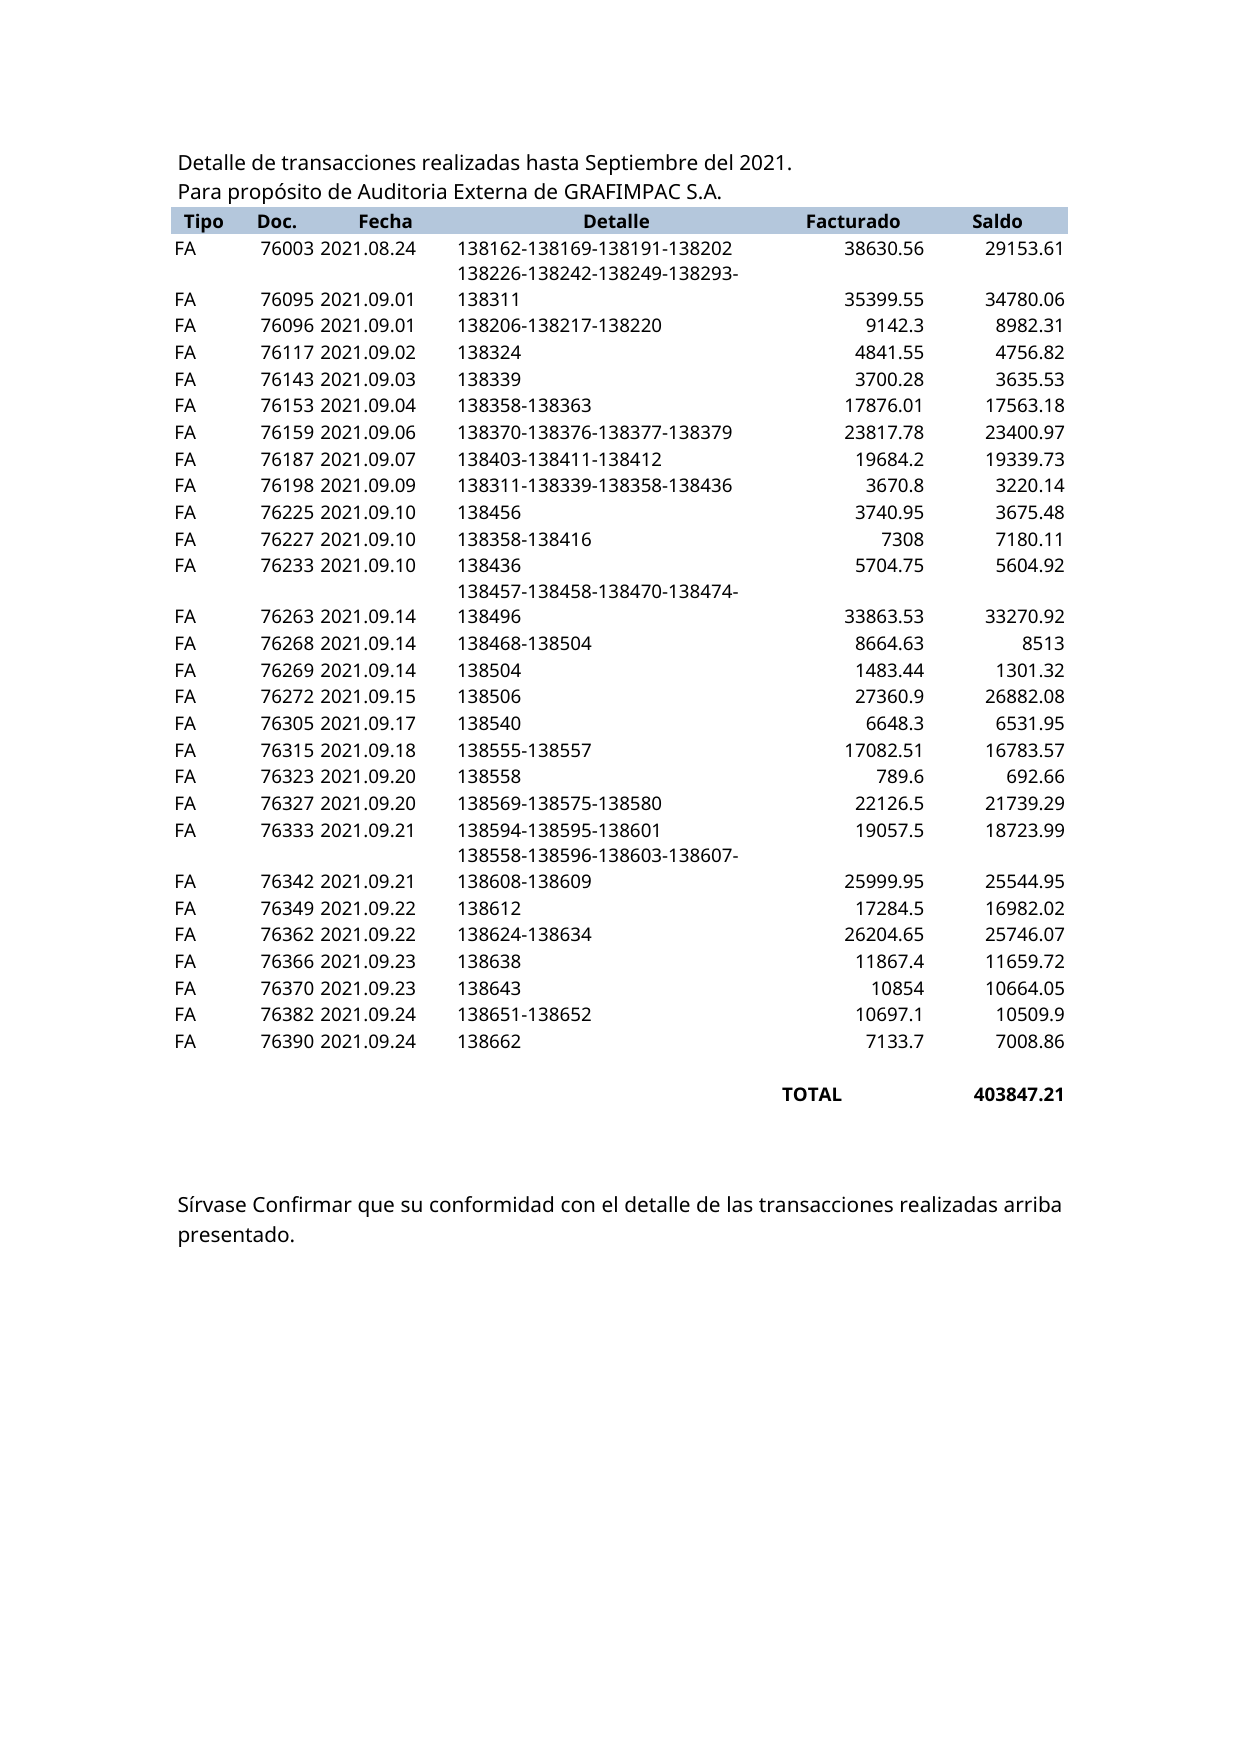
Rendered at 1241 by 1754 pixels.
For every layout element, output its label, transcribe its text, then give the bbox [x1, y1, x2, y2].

table_cell [237, 1107, 317, 1134]
table_cell 2021.09.20 [317, 789, 454, 816]
table_cell 3635.53 [927, 365, 1068, 392]
table_cell 2021.09.14 [317, 629, 454, 656]
table_header Detalle [454, 207, 779, 234]
table_cell 76187 [237, 445, 317, 472]
table_cell FA [171, 843, 237, 894]
table_cell 19057.5 [779, 816, 927, 843]
table_cell 76096 [237, 312, 317, 338]
table_cell 76198 [237, 472, 317, 498]
table_cell 23817.78 [779, 418, 927, 445]
table_cell 1301.32 [927, 656, 1068, 683]
table_cell 692.66 [927, 763, 1068, 789]
table_cell 138558 [454, 763, 779, 789]
table_cell 138662 [454, 1027, 779, 1054]
table_cell FA [171, 234, 237, 261]
table_cell 34780.06 [927, 261, 1068, 312]
table_cell 138569-138575-138580 [454, 789, 779, 816]
table_cell 2021.09.10 [317, 525, 454, 552]
table_cell 76272 [237, 683, 317, 709]
table_cell 2021.09.01 [317, 261, 454, 312]
table_cell 76323 [237, 763, 317, 789]
table_cell 76003 [237, 234, 317, 261]
table_cell [171, 1080, 237, 1107]
table_cell 2021.09.07 [317, 445, 454, 472]
table_cell 138468-138504 [454, 629, 779, 656]
table_cell 17284.5 [779, 894, 927, 920]
table_cell 2021.09.21 [317, 816, 454, 843]
table_cell FA [171, 736, 237, 763]
table_cell FA [171, 709, 237, 736]
table_cell FA [171, 525, 237, 552]
table_cell 25544.95 [927, 843, 1068, 894]
table_cell 2021.09.10 [317, 552, 454, 578]
table_cell 29153.61 [927, 234, 1068, 261]
table_cell [237, 1080, 317, 1107]
table_cell 138456 [454, 498, 779, 525]
table_cell 5704.75 [779, 552, 927, 578]
table_cell 16783.57 [927, 736, 1068, 763]
table_cell 11659.72 [927, 947, 1068, 974]
table_cell 2021.09.22 [317, 894, 454, 920]
table_cell FA [171, 683, 237, 709]
table_cell 2021.09.03 [317, 365, 454, 392]
table_cell 2021.09.14 [317, 656, 454, 683]
table_header Tipo [171, 207, 237, 234]
table_cell 76227 [237, 525, 317, 552]
table_cell 19339.73 [927, 445, 1068, 472]
table_cell FA [171, 365, 237, 392]
table_cell [237, 1054, 317, 1080]
table_cell 76327 [237, 789, 317, 816]
table_cell 2021.09.01 [317, 312, 454, 338]
table_cell FA [171, 418, 237, 445]
table_cell FA [171, 552, 237, 578]
table_cell 138555-138557 [454, 736, 779, 763]
table_cell 8982.31 [927, 312, 1068, 338]
table_cell 138206-138217-138220 [454, 312, 779, 338]
table_cell 21739.29 [927, 789, 1068, 816]
table_cell FA [171, 789, 237, 816]
table_cell 138638 [454, 947, 779, 974]
table_cell 2021.09.17 [317, 709, 454, 736]
table_cell 138162-138169-138191-138202 [454, 234, 779, 261]
table_cell 4841.55 [779, 338, 927, 365]
text Para propósito de Auditoria Externa de GRAFIMPAC S.A. [177, 177, 1063, 206]
table_cell FA [171, 392, 237, 418]
table_cell 33863.53 [779, 578, 927, 629]
table_cell 2021.09.14 [317, 578, 454, 629]
table_cell 2021.09.23 [317, 974, 454, 1000]
table_cell 35399.55 [779, 261, 927, 312]
table_header Facturado [779, 207, 927, 234]
table_cell 138324 [454, 338, 779, 365]
table_cell 2021.09.15 [317, 683, 454, 709]
table_cell 2021.09.22 [317, 920, 454, 947]
table_cell FA [171, 1027, 237, 1054]
table_cell 2021.09.06 [317, 418, 454, 445]
table_cell 2021.09.21 [317, 843, 454, 894]
table_cell 17082.51 [779, 736, 927, 763]
table_cell 6531.95 [927, 709, 1068, 736]
table_cell FA [171, 947, 237, 974]
table_cell 76263 [237, 578, 317, 629]
table_cell 138358-138416 [454, 525, 779, 552]
table_cell 76117 [237, 338, 317, 365]
table_cell 10854 [779, 974, 927, 1000]
table_cell FA [171, 312, 237, 338]
table_cell 138370-138376-138377-138379 [454, 418, 779, 445]
table_cell [779, 1107, 927, 1134]
table_cell 76153 [237, 392, 317, 418]
table_cell [171, 1054, 237, 1080]
table_cell FA [171, 763, 237, 789]
table_cell 38630.56 [779, 234, 927, 261]
table_cell 76315 [237, 736, 317, 763]
table_cell 3220.14 [927, 472, 1068, 498]
table_cell 76362 [237, 920, 317, 947]
table_cell 138540 [454, 709, 779, 736]
table_cell [927, 1054, 1068, 1080]
table_cell 16982.02 [927, 894, 1068, 920]
table_cell 6648.3 [779, 709, 927, 736]
table_cell 76370 [237, 974, 317, 1000]
table_cell FA [171, 1000, 237, 1027]
table_cell 10697.1 [779, 1000, 927, 1027]
table_cell [454, 1054, 779, 1080]
table_cell 26882.08 [927, 683, 1068, 709]
table_cell 1483.44 [779, 656, 927, 683]
table_cell 8664.63 [779, 629, 927, 656]
table_cell [317, 1080, 454, 1107]
table_cell 2021.08.24 [317, 234, 454, 261]
table_cell [317, 1107, 454, 1134]
table_cell [454, 1080, 779, 1107]
table_cell FA [171, 472, 237, 498]
table_header Fecha [317, 207, 454, 234]
table_cell 27360.9 [779, 683, 927, 709]
table_cell 138436 [454, 552, 779, 578]
table_cell TOTAL [779, 1080, 927, 1107]
table_cell 2021.09.24 [317, 1000, 454, 1027]
table_cell 76159 [237, 418, 317, 445]
table_cell 25999.95 [779, 843, 927, 894]
table_header Doc. [237, 207, 317, 234]
table_cell 2021.09.04 [317, 392, 454, 418]
table_cell FA [171, 445, 237, 472]
table_cell 7180.11 [927, 525, 1068, 552]
table_cell 23400.97 [927, 418, 1068, 445]
table_cell 18723.99 [927, 816, 1068, 843]
table_cell FA [171, 656, 237, 683]
table_cell 138504 [454, 656, 779, 683]
table_cell 25746.07 [927, 920, 1068, 947]
table_cell 76233 [237, 552, 317, 578]
table_cell 5604.92 [927, 552, 1068, 578]
table_cell 9142.3 [779, 312, 927, 338]
table_cell [779, 1054, 927, 1080]
table_cell FA [171, 816, 237, 843]
text Sírvase Confirmar que su conformidad con el detalle de las transacciones realizadas arriba presentado. [177, 1191, 1063, 1249]
table_cell 7008.86 [927, 1027, 1068, 1054]
table_cell 138457-138458-138470-138474-138496 [454, 578, 779, 629]
table_cell [927, 1107, 1068, 1134]
table_cell 3700.28 [779, 365, 927, 392]
table_cell FA [171, 894, 237, 920]
table_cell 76269 [237, 656, 317, 683]
table_cell 138558-138596-138603-138607-138608-138609 [454, 843, 779, 894]
table_cell 138339 [454, 365, 779, 392]
table_cell 76382 [237, 1000, 317, 1027]
table_cell 7308 [779, 525, 927, 552]
table_cell 2021.09.02 [317, 338, 454, 365]
table_cell 2021.09.20 [317, 763, 454, 789]
table_cell [454, 1107, 779, 1134]
table_cell 76268 [237, 629, 317, 656]
table_cell 76342 [237, 843, 317, 894]
table_cell FA [171, 578, 237, 629]
table_cell 11867.4 [779, 947, 927, 974]
table_cell 76143 [237, 365, 317, 392]
table_cell 22126.5 [779, 789, 927, 816]
table_cell 33270.92 [927, 578, 1068, 629]
table_cell 3670.8 [779, 472, 927, 498]
table_cell 138651-138652 [454, 1000, 779, 1027]
table_cell FA [171, 338, 237, 365]
table_cell 76366 [237, 947, 317, 974]
text Detalle de transacciones realizadas hasta Septiembre del 2021. [177, 148, 1063, 176]
table_cell 2021.09.24 [317, 1027, 454, 1054]
table_cell FA [171, 261, 237, 312]
table_cell 76349 [237, 894, 317, 920]
table_cell 138311-138339-138358-138436 [454, 472, 779, 498]
table_cell 8513 [927, 629, 1068, 656]
table_cell 2021.09.23 [317, 947, 454, 974]
table_cell 138643 [454, 974, 779, 1000]
table_cell 76095 [237, 261, 317, 312]
table_cell 789.6 [779, 763, 927, 789]
table_cell 76333 [237, 816, 317, 843]
table_cell 17876.01 [779, 392, 927, 418]
table_cell 10664.05 [927, 974, 1068, 1000]
table_cell 138594-138595-138601 [454, 816, 779, 843]
table_cell 4756.82 [927, 338, 1068, 365]
table_cell 138226-138242-138249-138293-138311 [454, 261, 779, 312]
table_cell 17563.18 [927, 392, 1068, 418]
table_header Saldo [927, 207, 1068, 234]
table_cell FA [171, 920, 237, 947]
table_cell 3675.48 [927, 498, 1068, 525]
table_cell 138506 [454, 683, 779, 709]
table_cell 76390 [237, 1027, 317, 1054]
table_cell [171, 1107, 237, 1134]
table_cell 138358-138363 [454, 392, 779, 418]
table_cell 138403-138411-138412 [454, 445, 779, 472]
table_cell 3740.95 [779, 498, 927, 525]
table_cell FA [171, 974, 237, 1000]
table_cell 403847.21 [927, 1080, 1068, 1107]
table_cell 10509.9 [927, 1000, 1068, 1027]
table_cell 19684.2 [779, 445, 927, 472]
table_cell FA [171, 629, 237, 656]
table_cell 138612 [454, 894, 779, 920]
table_cell 76225 [237, 498, 317, 525]
table_cell [317, 1054, 454, 1080]
table_cell 7133.7 [779, 1027, 927, 1054]
table_cell 2021.09.18 [317, 736, 454, 763]
table_cell FA [171, 498, 237, 525]
table_cell 26204.65 [779, 920, 927, 947]
table_cell 2021.09.10 [317, 498, 454, 525]
table_cell 76305 [237, 709, 317, 736]
table_cell 2021.09.09 [317, 472, 454, 498]
table_cell 138624-138634 [454, 920, 779, 947]
